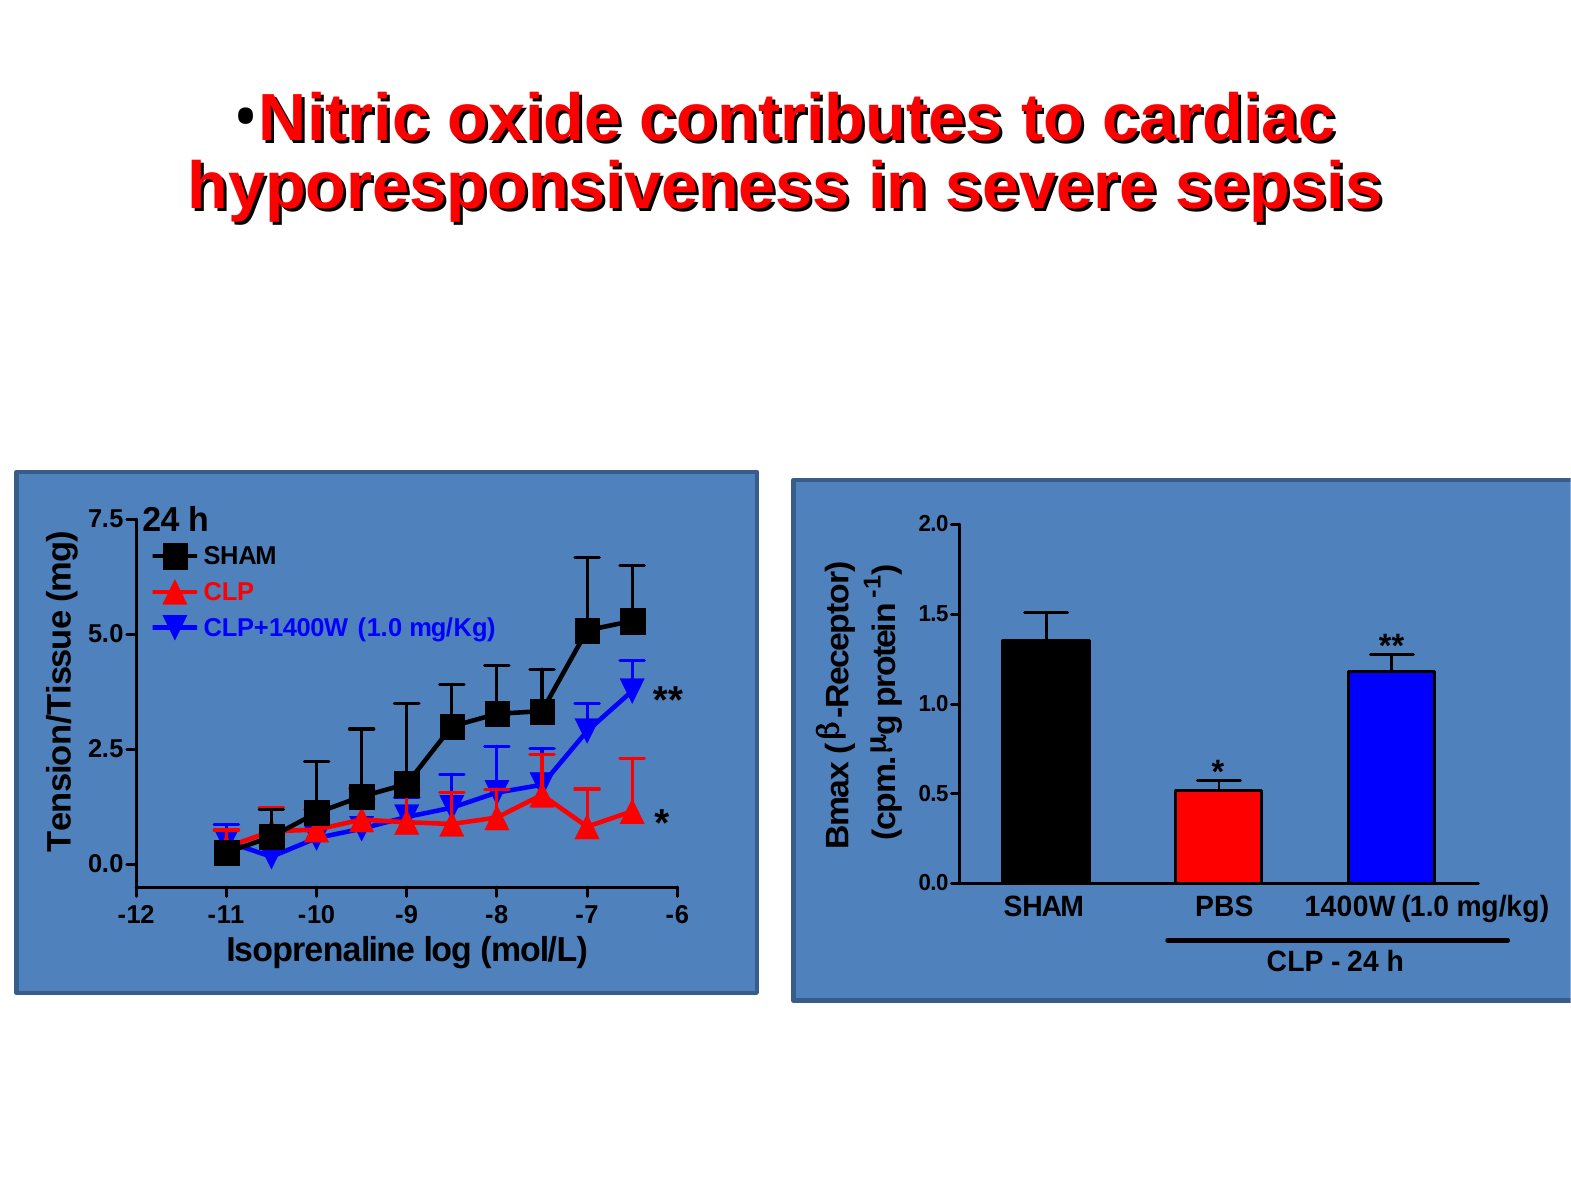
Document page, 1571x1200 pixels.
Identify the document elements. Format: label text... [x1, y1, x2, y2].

text_box Nitric oxide contributes to cardiac hyporesponsiveness in severe sepsis [42, 80, 1528, 230]
chart [18, 473, 755, 991]
chart [795, 481, 1571, 999]
